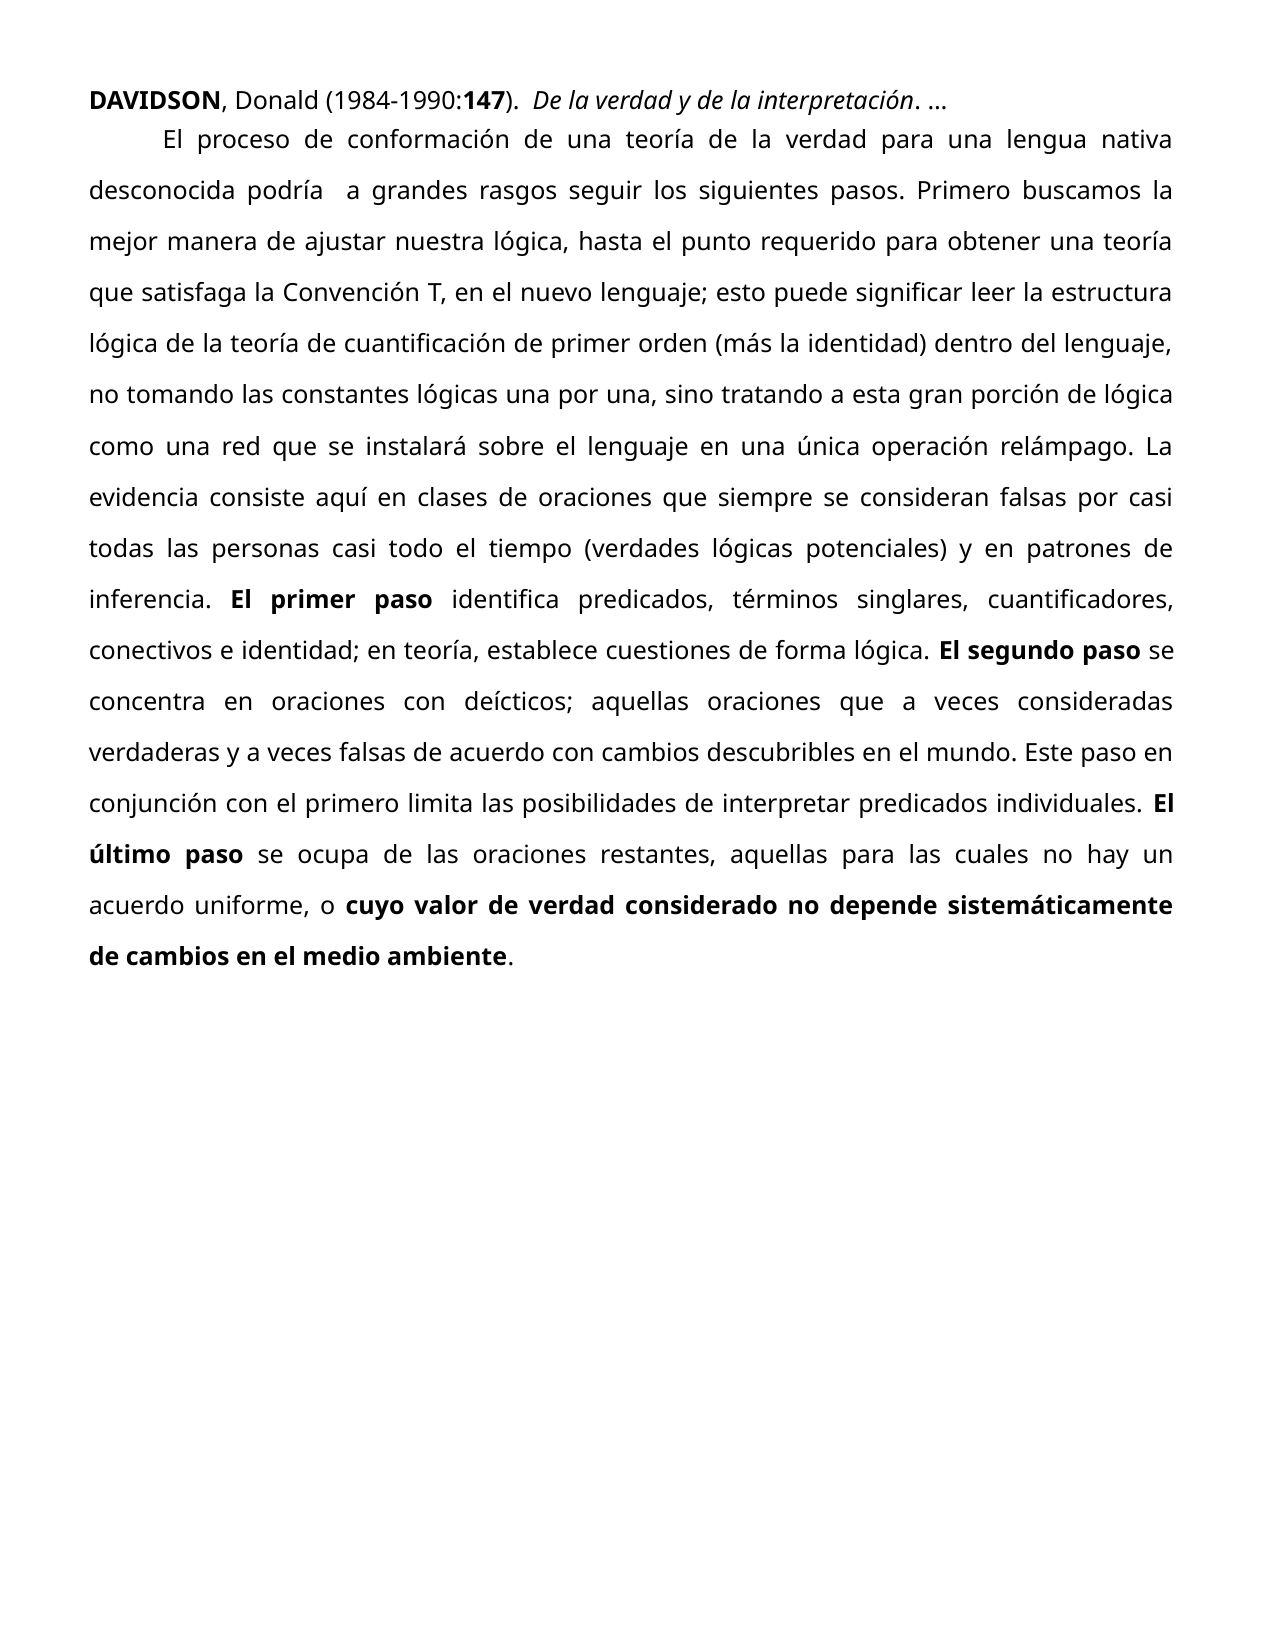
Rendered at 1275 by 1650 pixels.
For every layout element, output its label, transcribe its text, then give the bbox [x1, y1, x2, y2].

text DAVIDSON, Donald (1984-1990:147). De la verdad y de la interpretación. … [88, 83, 1174, 117]
text El proceso de conformación de una teoría de la verdad para una lengua nativa desconocida podría a grandes rasgos seguir los siguientes pasos. Primero buscamos la mejor manera de ajustar nuestra lógica, hasta el punto requerido para obtener una teoría que satisfaga la Convención T, en el nuevo lenguaje; esto puede significar leer la estructura lógica de la teoría de cuantificación de primer orden (más la identidad) dentro del lenguaje, no tomando las constantes lógicas una por una, sino tratando a esta gran porción de lógica como una red que se instalará sobre el lenguaje en una única operación relámpago. La evidencia consiste aquí en clases de oraciones que siempre se consideran falsas por casi todas las personas casi todo el tiempo (verdades lógicas potenciales) y en patrones de inferencia. El primer paso identifica predicados, términos singlares, cuantificadores, conectivos e identidad; en teoría, establece cuestiones de forma lógica. El segundo paso se concentra en oraciones con deícticos; aquellas oraciones que a veces consideradas verdaderas y a veces falsas de acuerdo con cambios descubribles en el mundo. Este paso en conjunción con el primero limita las posibilidades de interpretar predicados individuales. El último paso se ocupa de las oraciones restantes, aquellas para las cuales no hay un acuerdo uniforme, o cuyo valor de verdad considerado no depende sistemáticamente de cambios en el medio ambiente. [88, 122, 1174, 973]
